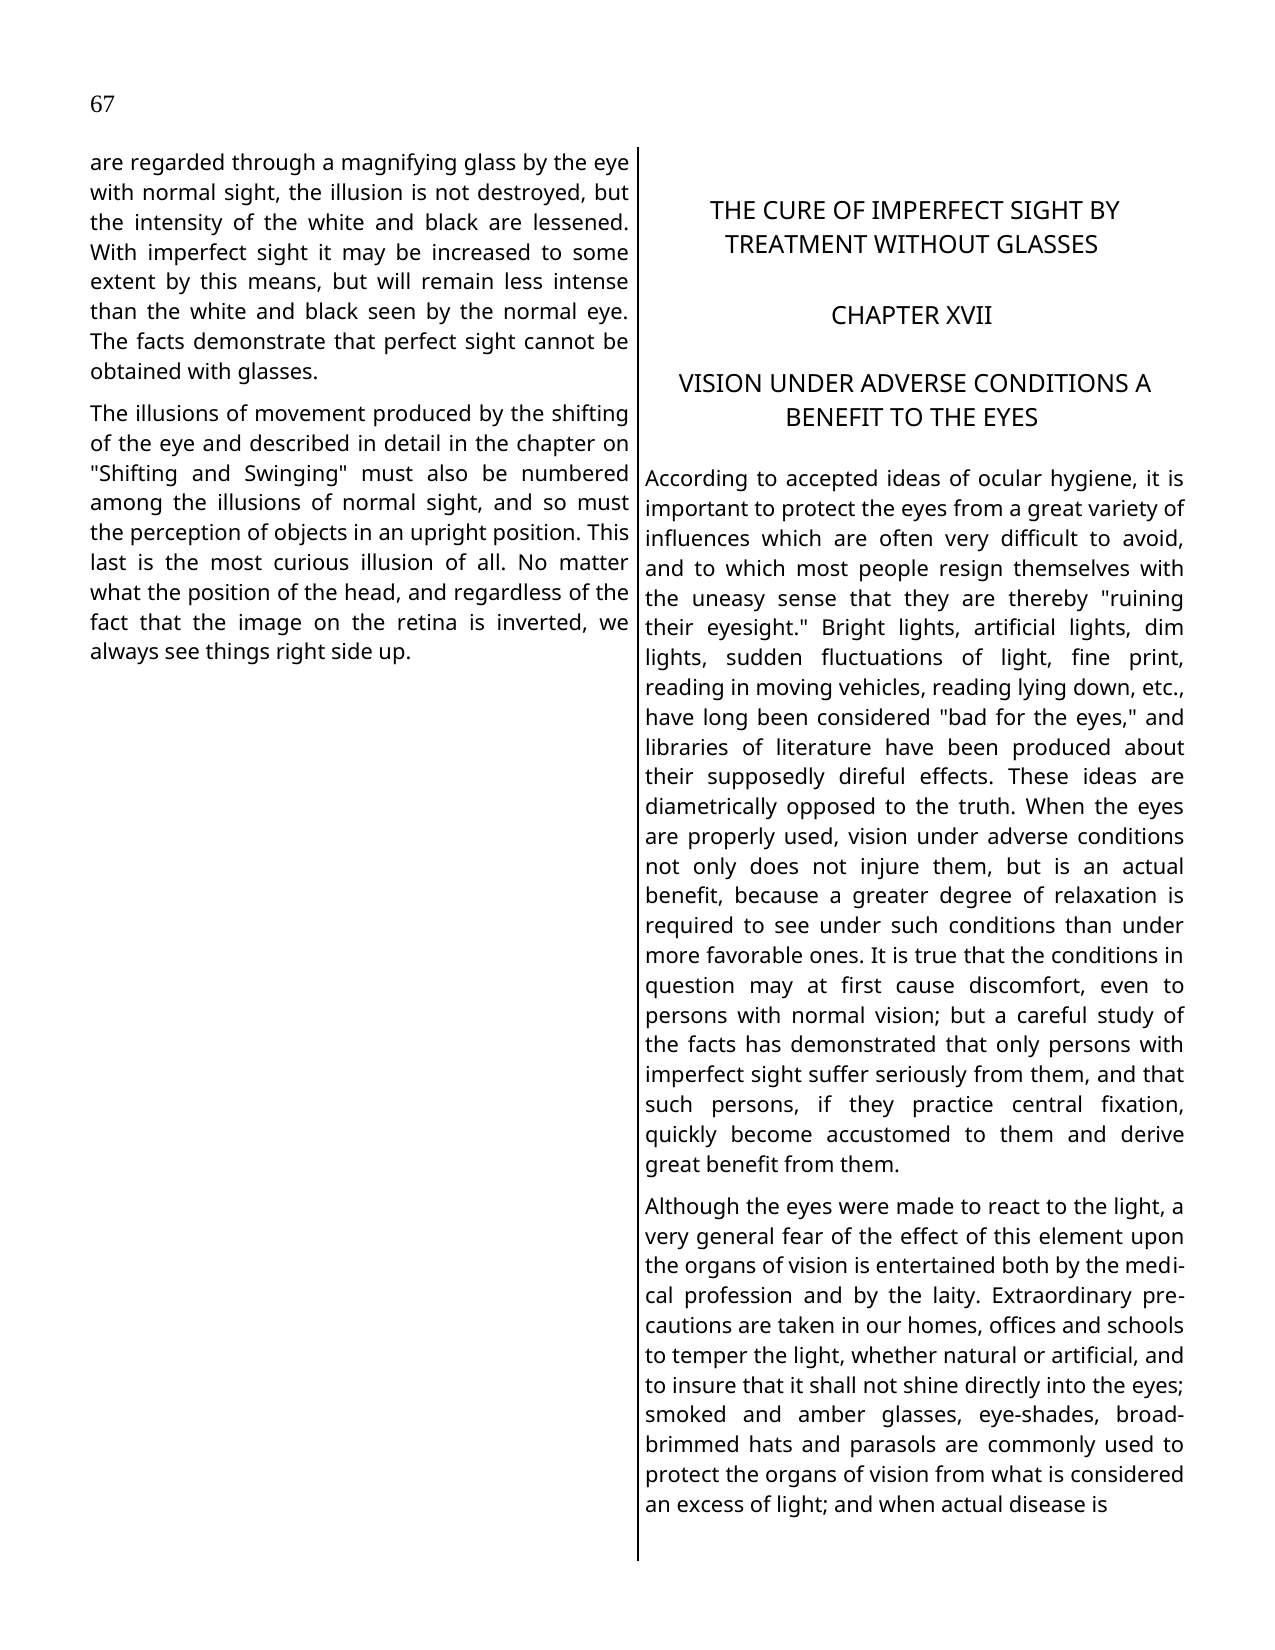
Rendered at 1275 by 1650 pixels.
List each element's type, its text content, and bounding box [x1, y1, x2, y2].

text The illusions of movement produced by the shifting of the eye and described in detail in the chapter on "Shifting and Swinging" must also be numbered among the illusions of normal sight, and so must the perception of objects in an upright position. This last is the most curious illusion of all. No matter what the position of the head, and regardless of the fact that the image on the retina is inverted, we always see things right side up. [90, 398, 630, 666]
text Although the eyes were made to react to the light, a very general fear of the effect of this element upon the organs of vision is entertained both by the med­i­cal profession and by the laity. Extraordinary pre­cau­tions are taken in our homes, offices and schools to temper the light, whether natural or artificial, and to insure that it shall not shine directly into the eyes; smoked and amber glasses, eye-shades, broad-brimmed hats and parasols are commonly used to protect the organs of vision from what is considered an excess of light; and when actual disease is [645, 1191, 1185, 1519]
text are regarded through a magnifying glass by the eye with normal sight, the illusion is not destroyed, but the intensity of the white and black are lessened. With imperfect sight it may be increased to some extent by this means, but will remain less intense than the white and black seen by the normal eye. The facts demonstrate that perfect sight cannot be obtained with glasses. [90, 147, 630, 386]
text According to accepted ideas of ocular hygiene, it is important to protect the eyes from a great variety of influences which are often very difficult to avoid, and to which most people resign themselves with the uneasy sense that they are thereby "ruining their eyesight." Bright lights, artificial lights, dim lights, sudden fluctuations of light, fine print, reading in moving vehicles, reading lying down, etc., have long been considered "bad for the eyes," and libraries of lit­er­a­ture have been produced about their suppos­edly direful effects. These ideas are diametrically opposed to the truth. When the eyes are properly used, vision under adverse conditions not only does not injure them, but is an actual benefit, because a greater degree of relaxation is required to see under such conditions than under more favorable ones. It is true that the conditions in question may at first cause discomfort, even to persons with normal vision; but a careful study of the facts has demonstrated that only persons with imperfect sight suffer seriously from them, and that such persons, if they practice central fixation, quickly become accustomed to them and derive great benefit from them. [645, 463, 1185, 1178]
text THE CURE OF IMPERFECT SIGHT BY TREATMENT WITHOUT GLASSES [645, 192, 1185, 261]
text CHAPTER XVII VISION UNDER ADVERSE CONDITIONS A BENEFIT TO THE EYES [645, 264, 1185, 434]
